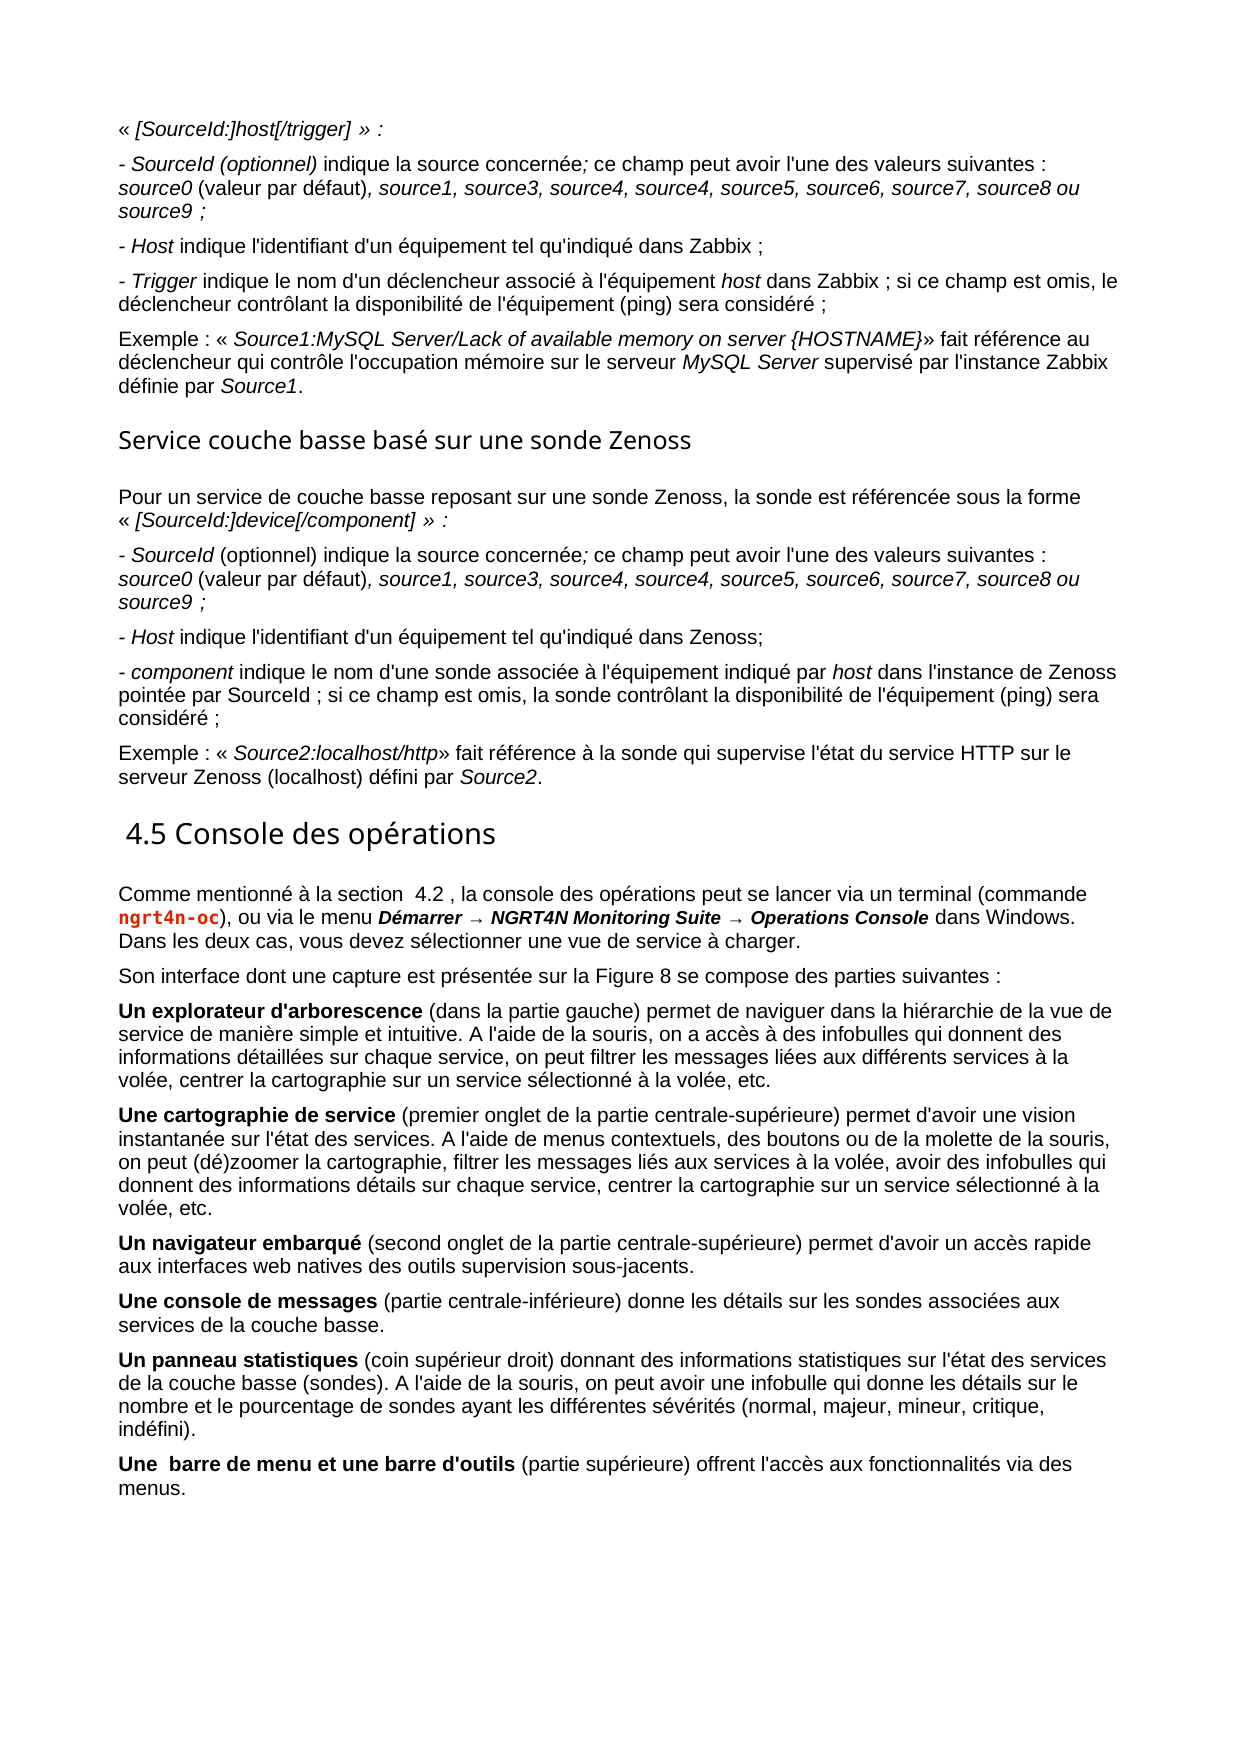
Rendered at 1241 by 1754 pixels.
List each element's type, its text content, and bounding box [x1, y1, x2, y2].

text Son interface dont une capture est présentée sur la Figure 8 se compose des parties suivantes : [118, 964, 1122, 987]
text Comme mentionné à la section 4.2, la console des opérations peut se lancer via un terminal (commande ngrt4n-oc), ou via le menu Démarrer → NGRT4N Monitoring Suite → Operations Console dans Windows. Dans les deux cas, vous devez sélectionner une vue de service à charger. [118, 883, 1122, 952]
text Un explorateur d'arborescence (dans la partie gauche) permet de naviguer dans la hiérarchie de la vue de service de manière simple et intuitive. A l'aide de la souris, on a accès à des infobulles qui donnent des informations détaillées sur chaque service, on peut filtrer les messages liées aux différents services à la volée, centrer la cartographie sur un service sélectionné à la volée, etc. [118, 999, 1122, 1092]
text - SourceId (optionnel) indique la source concernée; ce champ peut avoir l'une des valeurs suivantes : source0 (valeur par défaut), source1, source3, source4, source4, source5, source6, source7, source8 ou source9 ; [118, 544, 1122, 614]
text Une barre de menu et une barre d'outils (partie supérieure) offrent l'accès aux fonctionnalités via des menus. [118, 1453, 1122, 1499]
subtitle Console des opérations [118, 813, 1122, 853]
text - Trigger indique le nom d'un déclencheur associé à l'équipement host dans Zabbix ; si ce champ est omis, le déclencheur contrôlant la disponibilité de l'équipement (ping) sera considéré ; [118, 269, 1122, 316]
text Un navigateur embarqué (second onglet de la partie centrale-supérieure) permet d'avoir un accès rapide aux interfaces web natives des outils supervision sous-jacents. [118, 1232, 1122, 1278]
text « [SourceId:]host[/trigger] » : [118, 118, 1122, 141]
text Exemple : « Source2:localhost/http» fait référence à la sonde qui supervise l'état du service HTTP sur le serveur Zenoss (localhost) défini par Source2. [118, 742, 1122, 788]
text Une console de messages (partie centrale-inférieure) donne les détails sur les sondes associées aux services de la couche basse. [118, 1290, 1122, 1337]
text - SourceId (optionnel) indique la source concernée; ce champ peut avoir l'une des valeurs suivantes : source0 (valeur par défaut), source1, source3, source4, source4, source5, source6, source7, source8 ou source9 ; [118, 153, 1122, 223]
text Pour un service de couche basse reposant sur une sonde Zenoss, la sonde est référencée sous la forme « [SourceId:]device[/component] » : [118, 486, 1122, 532]
text Une cartographie de service (premier onglet de la partie centrale-supérieure) permet d'avoir une vision instantanée sur l'état des services. A l'aide de menus contextuels, des boutons ou de la molette de la souris, on peut (dé)zoomer la cartographie, filtrer les messages liés aux services à la volée, avoir des infobulles qui donnent des informations détails sur chaque service, centrer la cartographie sur un service sélectionné à la volée, etc. [118, 1104, 1122, 1220]
text - component indique le nom d'une sonde associée à l'équipement indiqué par host dans l'instance de Zenoss pointée par SourceId ; si ce champ est omis, la sonde contrôlant la disponibilité de l'équipement (ping) sera considéré ; [118, 661, 1122, 730]
text - Host indique l'identifiant d'un équipement tel qu'indiqué dans Zenoss; [118, 626, 1122, 649]
text - Host indique l'identifiant d'un équipement tel qu'indiqué dans Zabbix ; [118, 234, 1122, 258]
subtitle Service couche basse basé sur une sonde Zenoss [118, 422, 1122, 456]
text Exemple : « Source1:MySQL Server/Lack of available memory on server {HOSTNAME}» fait référence au déclencheur qui contrôle l'occupation mémoire sur le serveur MySQL Server supervisé par l'instance Zabbix définie par Source1. [118, 328, 1122, 397]
text Un panneau statistiques (coin supérieur droit) donnant des informations statistiques sur l'état des services de la couche basse (sondes). A l'aide de la souris, on peut avoir une infobulle qui donne les détails sur le nombre et le pourcentage de sondes ayant les différentes sévérités (normal, majeur, mineur, critique, indéfini). [118, 1348, 1122, 1441]
